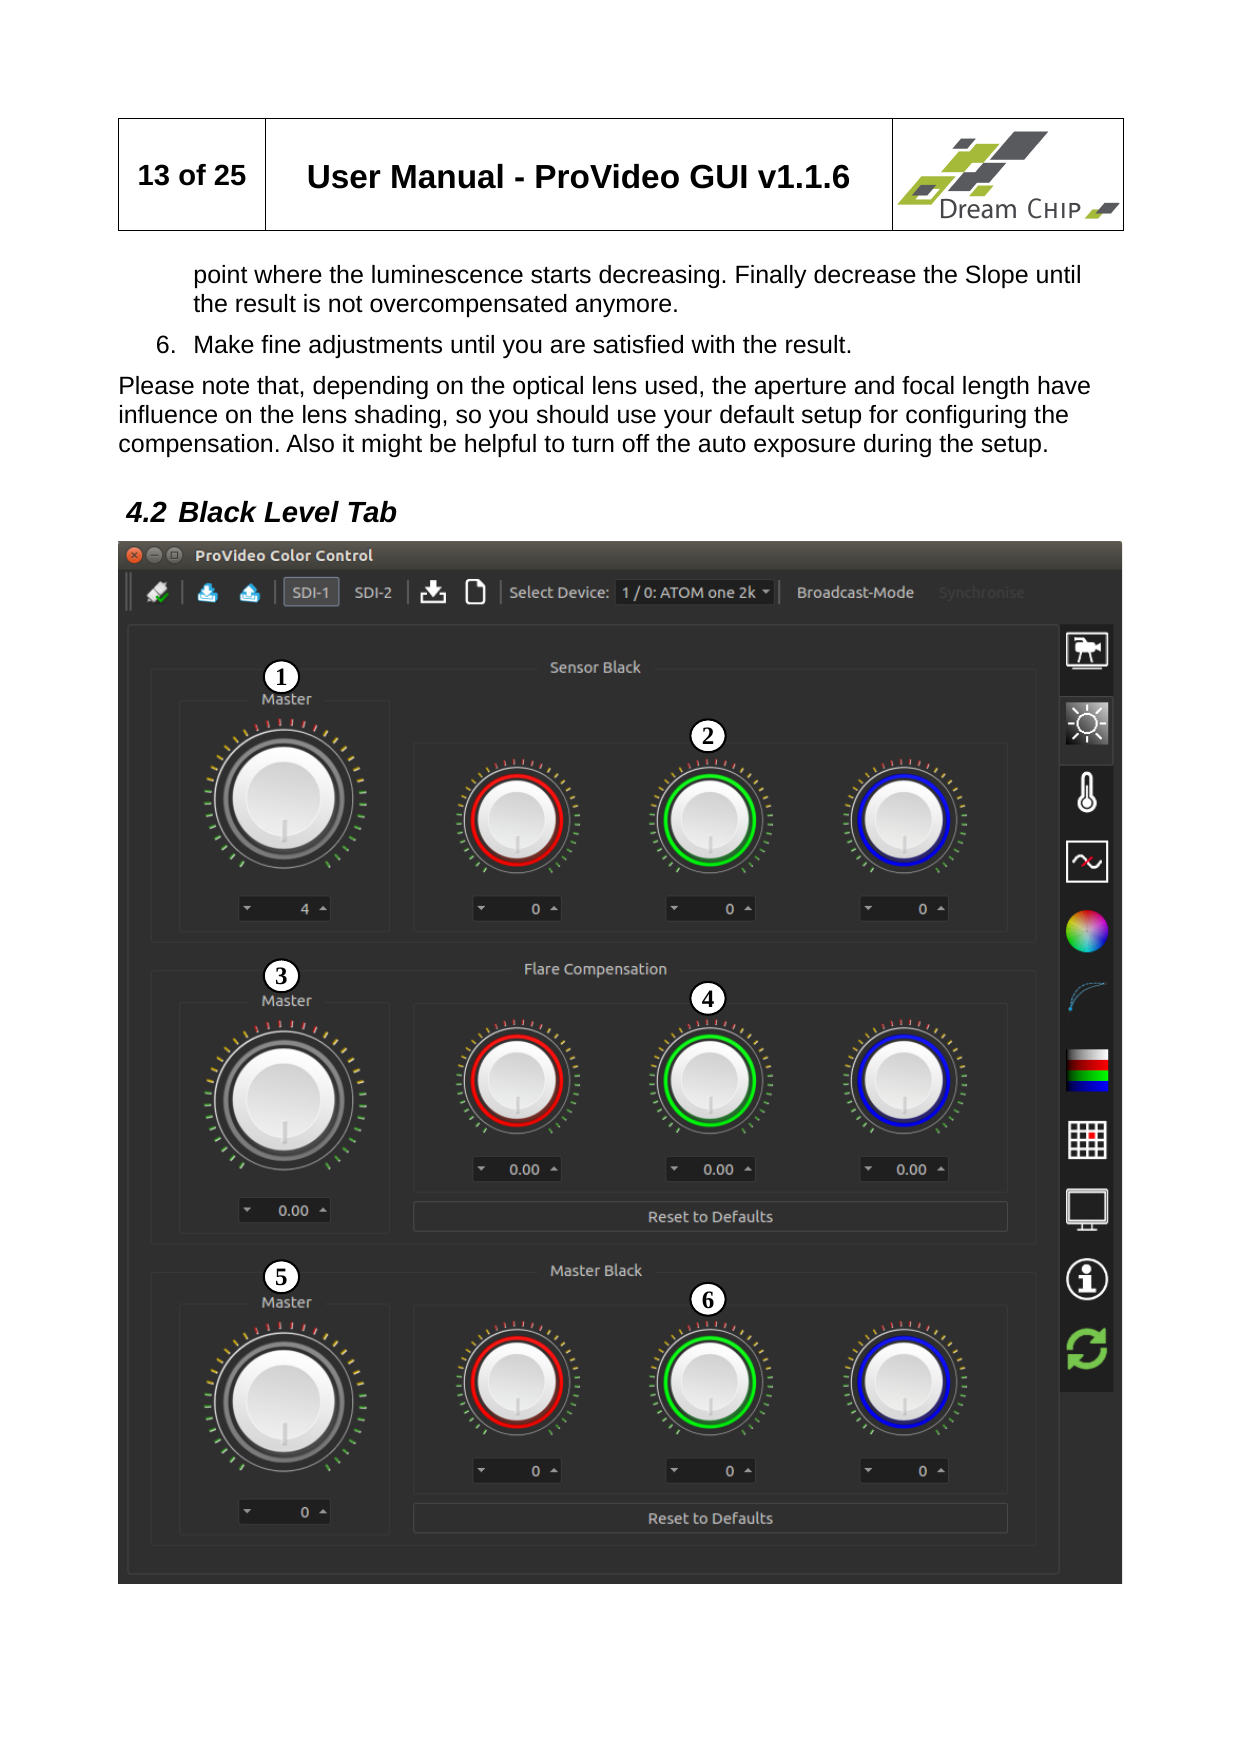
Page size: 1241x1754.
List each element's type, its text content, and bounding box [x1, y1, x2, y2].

picture [897, 130, 1120, 220]
text Please note that, depending on the optical lens used, the aperture and focal length have influence on the lens shading, so you should use your default setup for configuring the compensation. Also it might be helpful to turn off the auto exposure during the setup. [118, 371, 1122, 457]
subtitle Black Level Tab [118, 495, 1122, 528]
picture [118, 541, 1123, 1584]
list Make fine adjustments until you are satisfied with the result. [156, 330, 1122, 359]
list point where the luminescence starts decreasing. Finally decrease the Slope until the result is not overcompensated anymore. [156, 260, 1122, 317]
